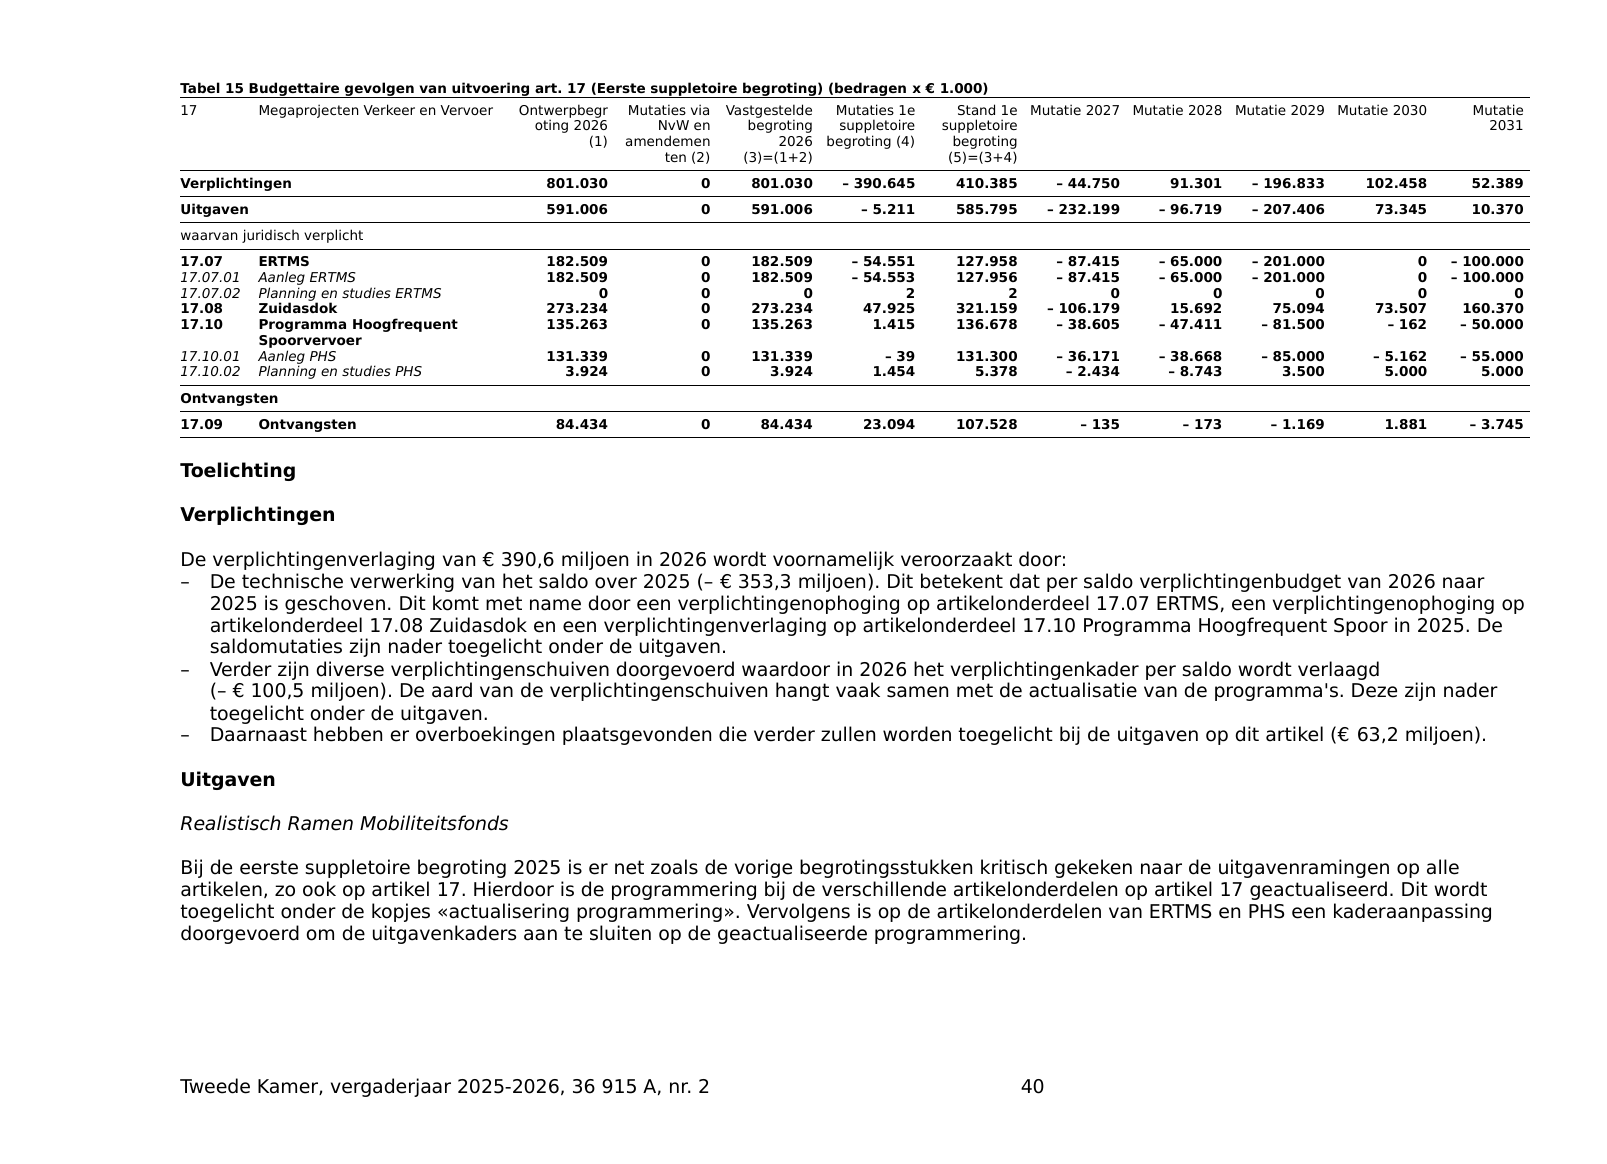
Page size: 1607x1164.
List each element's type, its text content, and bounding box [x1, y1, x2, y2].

table_cell [1126, 223, 1228, 248]
subtitle Verplichtingen [180, 504, 1529, 526]
table_cell – 1.169 [1228, 412, 1331, 437]
table_cell [819, 386, 921, 411]
table_cell Ontwerpbegroting 2026 (1) [511, 98, 614, 170]
table_cell – 207.406 [1228, 197, 1331, 222]
table_cell 1.415 [819, 317, 921, 348]
table_cell 585.795 [921, 197, 1023, 222]
table_cell Mutaties 1e suppletoire begroting (4) [819, 98, 921, 170]
table_cell 3.500 [1228, 364, 1331, 385]
table_cell 84.434 [716, 412, 818, 437]
table_cell [614, 386, 716, 411]
table_cell 182.509 [716, 250, 818, 270]
table_cell 321.159 [921, 301, 1023, 317]
table_cell 0 [614, 364, 716, 385]
table_cell Mutaties via NvW en amendementen (2) [614, 98, 716, 170]
text Bij de eerste suppletoire begroting 2025 is er net zoals de vorige begrotingsstukken kritisch gekeken naar de uitgavenramingen op alle artikelen, zo ook op artikel 17. Hierdoor is de programmering bij de verschillende artikelonderdelen op artikel 17 geactualiseerd. Dit wordt toegelicht onder de kopjes «actualisering programmering». Vervolgens is op de artikelonderdelen van ERTMS en PHS een kaderaanpassing doorgevoerd om de uitgavenkaders aan te sluiten op de geactualiseerde programmering. [180, 857, 1529, 945]
table_cell 91.301 [1126, 171, 1228, 196]
table_cell 0 [614, 301, 716, 317]
table_cell 0 [614, 171, 716, 196]
table_cell – 54.553 [819, 270, 921, 286]
table_cell 3.924 [716, 364, 818, 385]
table_cell 0 [1433, 286, 1529, 301]
table_cell Planning en studies PHS [252, 364, 511, 385]
table_cell 131.339 [511, 349, 614, 364]
table_cell – 38.668 [1126, 349, 1228, 364]
table_cell 3.924 [511, 364, 614, 385]
table_cell 131.339 [716, 349, 818, 364]
table_cell Aanleg PHS [252, 349, 511, 364]
table_cell 1.881 [1331, 412, 1433, 437]
table_cell 0 [614, 286, 716, 301]
table_cell 52.389 [1433, 171, 1529, 196]
table_cell – 65.000 [1126, 270, 1228, 286]
table_cell – 196.833 [1228, 171, 1331, 196]
table_cell – 39 [819, 349, 921, 364]
table_cell – 96.719 [1126, 197, 1228, 222]
table_cell 182.509 [511, 250, 614, 270]
table_cell 0 [511, 286, 614, 301]
table_cell Aanleg ERTMS [252, 270, 511, 286]
table_cell 17.07.02 [180, 286, 252, 301]
table_cell 131.300 [921, 349, 1023, 364]
table_cell [716, 386, 818, 411]
table_cell 0 [716, 286, 818, 301]
table_cell 5.000 [1433, 364, 1529, 385]
table_cell [1126, 386, 1228, 411]
table_cell 5.378 [921, 364, 1023, 385]
table_cell 801.030 [716, 171, 818, 196]
table_cell – 85.000 [1228, 349, 1331, 364]
table_cell 15.692 [1126, 301, 1228, 317]
table_header Tabel 15 Budgettaire gevolgen van uitvoering art. 17 (Eerste suppletoire begroting) (bedragen x € 1.000) [180, 81, 1529, 97]
table_cell – 44.750 [1023, 171, 1126, 196]
table_cell [1331, 386, 1433, 411]
table_cell – 135 [1023, 412, 1126, 437]
table_cell 136.678 [921, 317, 1023, 348]
table_cell Megaprojecten Verkeer en Vervoer [252, 98, 511, 170]
table_cell – 50.000 [1433, 317, 1529, 348]
table_cell – 3.745 [1433, 412, 1529, 437]
table_cell 0 [614, 197, 716, 222]
table_cell – 65.000 [1126, 250, 1228, 270]
table_cell 801.030 [511, 171, 614, 196]
table_cell Verplichtingen [180, 171, 511, 196]
table_cell 17.08 [180, 301, 252, 317]
table_cell – 55.000 [1433, 349, 1529, 364]
table_cell 0 [614, 270, 716, 286]
table_cell – 100.000 [1433, 250, 1529, 270]
table_cell [1228, 223, 1331, 248]
table_cell 102.458 [1331, 171, 1433, 196]
table_cell 0 [614, 250, 716, 270]
table_cell – 87.415 [1023, 250, 1126, 270]
table_cell – 106.179 [1023, 301, 1126, 317]
table_cell 0 [614, 412, 716, 437]
table_cell 23.094 [819, 412, 921, 437]
table_cell 0 [1126, 286, 1228, 301]
table_cell – 8.743 [1126, 364, 1228, 385]
table_cell Mutatie 2027 [1023, 98, 1126, 170]
table_cell Stand 1e suppletoire begroting (5)=(3+4) [921, 98, 1023, 170]
table_cell – 36.171 [1023, 349, 1126, 364]
table_cell Mutatie 2029 [1228, 98, 1331, 170]
text – De technische verwerking van het saldo over 2025 (– € 353,3 miljoen). Dit betekent dat per saldo verplichtingenbudget van 2026 naar 2025 is geschoven. Dit komt met name door een verplichtingenophoging op artikelonderdeel 17.07 ERTMS, een verplichtingenophoging op artikelonderdeel 17.08 Zuidasdok en een verplichtingenverlaging op artikelonderdeel 17.10 Programma Hoogfrequent Spoor in 2025. De saldomutaties zijn nader toegelicht onder de uitgaven. [180, 571, 1529, 658]
table_cell 17 [180, 98, 252, 170]
table_cell [716, 223, 818, 248]
table_cell – 5.162 [1331, 349, 1433, 364]
table_cell 410.385 [921, 171, 1023, 196]
table_cell Programma Hoogfrequent Spoorvervoer [252, 317, 511, 348]
table_cell – 2.434 [1023, 364, 1126, 385]
table_cell [511, 386, 614, 411]
table_cell waarvan juridisch verplicht [180, 223, 511, 248]
subtitle Realistisch Ramen Mobiliteitsfonds [180, 813, 1529, 835]
table_cell – 54.551 [819, 250, 921, 270]
subtitle Toelichting [180, 460, 1529, 482]
table_cell Vastgestelde begroting 2026 (3)=(1+2) [716, 98, 818, 170]
table_cell 84.434 [511, 412, 614, 437]
table_cell 0 [1228, 286, 1331, 301]
table_cell 47.925 [819, 301, 921, 317]
table_cell 273.234 [511, 301, 614, 317]
table_cell 10.370 [1433, 197, 1529, 222]
table_cell 0 [1331, 250, 1433, 270]
table_cell 5.000 [1331, 364, 1433, 385]
table_cell 127.958 [921, 250, 1023, 270]
table_cell 273.234 [716, 301, 818, 317]
table_cell 2 [921, 286, 1023, 301]
table_cell [819, 223, 921, 248]
table_cell ERTMS [252, 250, 511, 270]
table_cell [1023, 386, 1126, 411]
table_cell 135.263 [716, 317, 818, 348]
table_cell 127.956 [921, 270, 1023, 286]
table_cell 0 [1023, 286, 1126, 301]
table_cell [614, 223, 716, 248]
table_cell 0 [1331, 270, 1433, 286]
text – Daarnaast hebben er overboekingen plaatsgevonden die verder zullen worden toegelicht bij de uitgaven op dit artikel (€ 63,2 miljoen). [180, 724, 1529, 746]
table_cell Ontvangsten [180, 386, 511, 411]
table_cell – 87.415 [1023, 270, 1126, 286]
table_cell 75.094 [1228, 301, 1331, 317]
table_cell [1433, 386, 1529, 411]
table_cell Mutatie 2030 [1331, 98, 1433, 170]
table_cell 17.10.02 [180, 364, 252, 385]
table_cell – 201.000 [1228, 270, 1331, 286]
table_cell 160.370 [1433, 301, 1529, 317]
subtitle Uitgaven [180, 768, 1529, 791]
table_cell 73.507 [1331, 301, 1433, 317]
table_cell [921, 386, 1023, 411]
table_cell – 173 [1126, 412, 1228, 437]
table_cell Ontvangsten [252, 412, 511, 437]
table_cell Mutatie 2028 [1126, 98, 1228, 170]
table_cell Planning en studies ERTMS [252, 286, 511, 301]
table_cell – 162 [1331, 317, 1433, 348]
table_cell 591.006 [716, 197, 818, 222]
table_cell Mutatie 2031 [1433, 98, 1529, 170]
table_cell – 47.411 [1126, 317, 1228, 348]
table_cell 0 [614, 349, 716, 364]
text – Verder zijn diverse verplichtingenschuiven doorgevoerd waardoor in 2026 het verplichtingenkader per saldo wordt verlaagd (– € 100,5 miljoen). De aard van de verplichtingenschuiven hangt vaak samen met de actualisatie van de programma's. Deze zijn nader toegelicht onder de uitgaven. [180, 658, 1529, 724]
table_cell Zuidasdok [252, 301, 511, 317]
table_cell 591.006 [511, 197, 614, 222]
table_cell 17.07.01 [180, 270, 252, 286]
table_cell – 100.000 [1433, 270, 1529, 286]
table_cell 0 [1331, 286, 1433, 301]
table_cell 135.263 [511, 317, 614, 348]
table_cell [1331, 223, 1433, 248]
table_cell 0 [614, 317, 716, 348]
table_cell 182.509 [716, 270, 818, 286]
table_cell – 232.199 [1023, 197, 1126, 222]
table_cell – 81.500 [1228, 317, 1331, 348]
table_cell [1023, 223, 1126, 248]
text De verplichtingenverlaging van € 390,6 miljoen in 2026 wordt voornamelijk veroorzaakt door: [180, 548, 1529, 571]
table_cell 17.09 [180, 412, 252, 437]
table_cell [511, 223, 614, 248]
table_cell 182.509 [511, 270, 614, 286]
table_cell 17.07 [180, 250, 252, 270]
table_cell 107.528 [921, 412, 1023, 437]
table_cell Uitgaven [180, 197, 511, 222]
table_cell – 201.000 [1228, 250, 1331, 270]
table_cell 2 [819, 286, 921, 301]
table_cell [1433, 223, 1529, 248]
table_cell – 390.645 [819, 171, 921, 196]
table_cell 1.454 [819, 364, 921, 385]
table_cell [921, 223, 1023, 248]
table_cell 17.10 [180, 317, 252, 348]
table_cell – 38.605 [1023, 317, 1126, 348]
table_cell 17.10.01 [180, 349, 252, 364]
table_cell 73.345 [1331, 197, 1433, 222]
table_cell – 5.211 [819, 197, 921, 222]
table_cell [1228, 386, 1331, 411]
